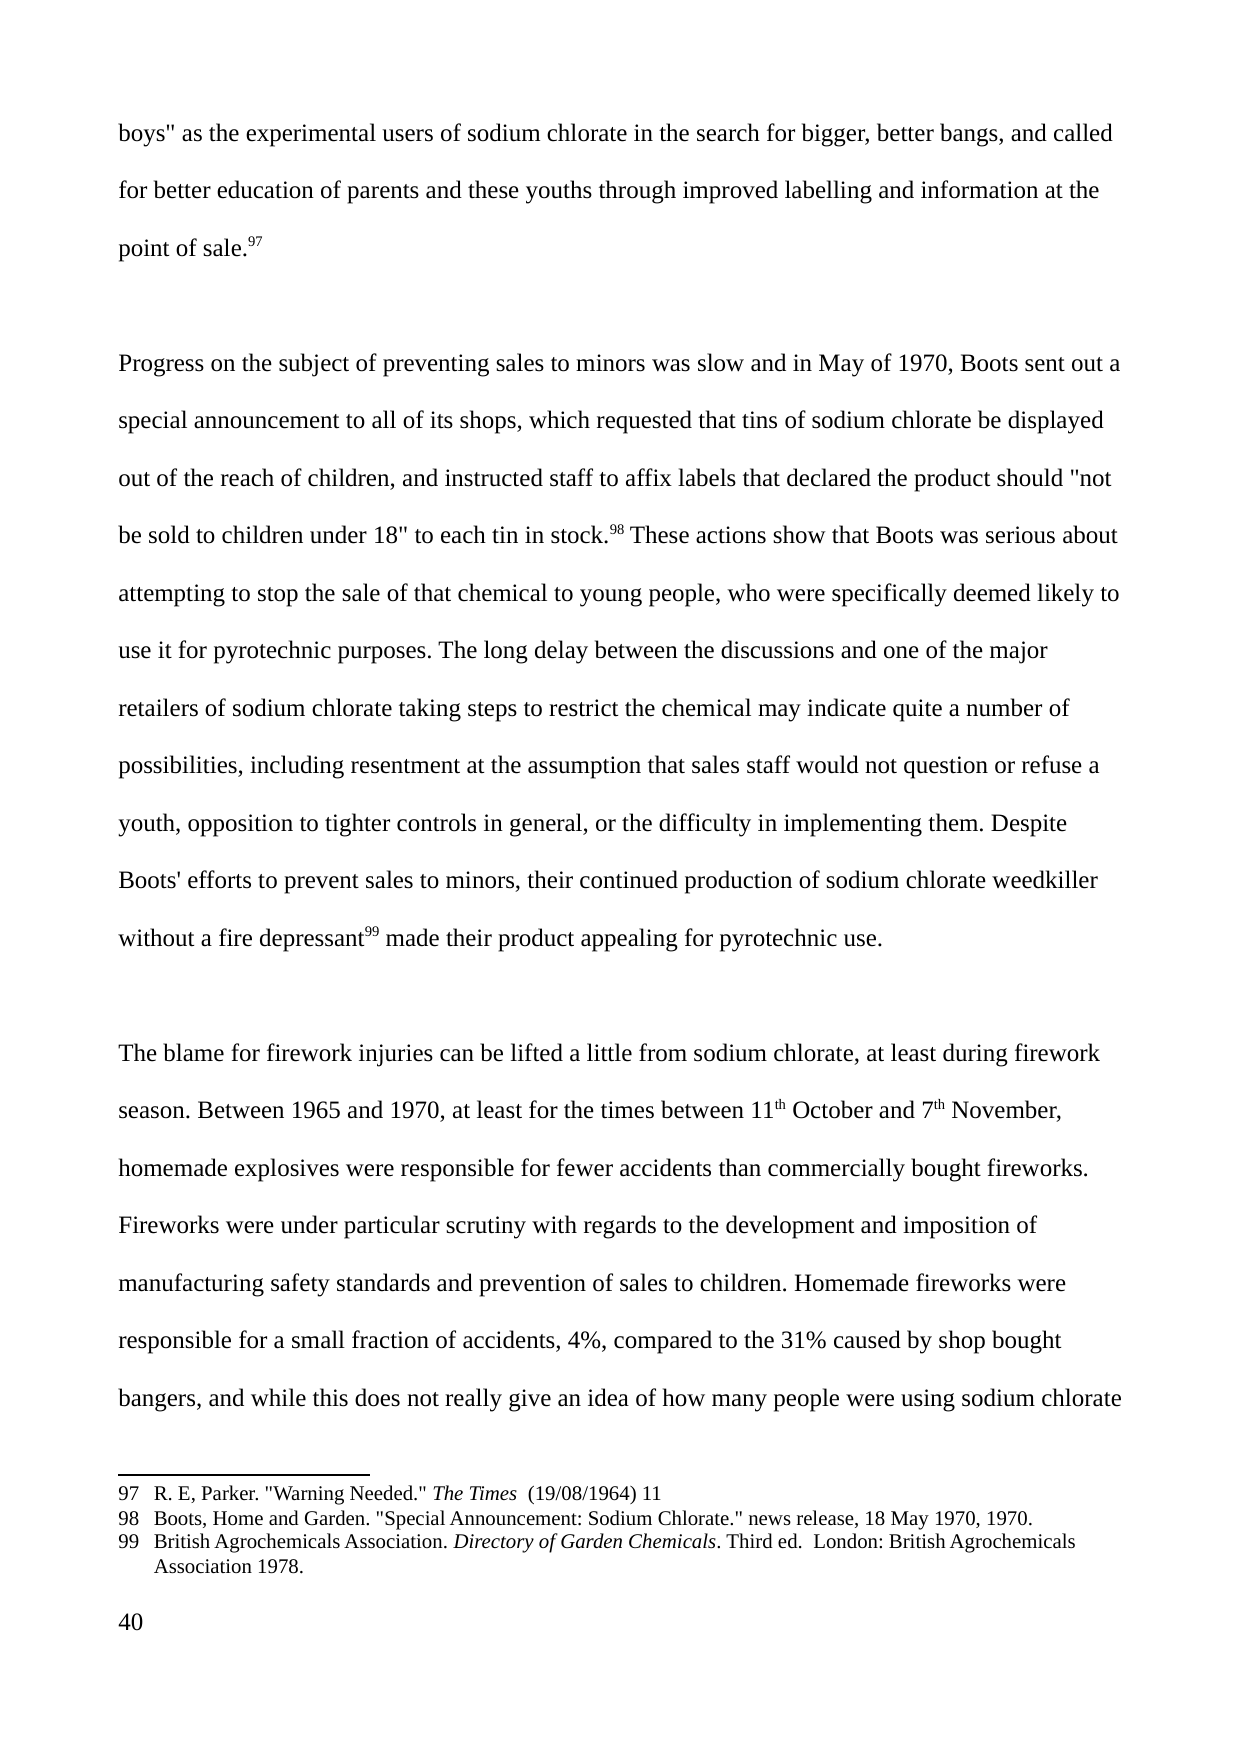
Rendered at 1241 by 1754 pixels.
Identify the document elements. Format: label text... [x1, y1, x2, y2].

text Boots, Home and Garden. "Special Announcement: Sodium Chlorate." news release, 18 May 1970, 1970. [118, 1505, 1122, 1529]
text R. E, Parker. "Warning Needed." The Times (19/08/1964) 11 [118, 1481, 1122, 1505]
text boys" as the experimental users of sodium chlorate in the search for bigger, better bangs, and called for better education of parents and these youths through improved labelling and information at the point of sale. [118, 118, 1122, 262]
text The blame for firework injuries can be lifted a little from sodium chlorate, at least during firework season. Between 1965 and 1970, at least for the times between 11th October and 7th November, homemade explosives were responsible for fewer accidents than commercially bought fireworks. Fireworks were under particular scrutiny with regards to the development and imposition of manufacturing safety standards and prevention of sales to children. Homemade fireworks were responsible for a small fraction of accidents, 4%, compared to the 31% caused by shop bought bangers, and while this does not really give an idea of how many people were using sodium chlorate [118, 1038, 1122, 1412]
text British Agrochemicals Association. Directory of Garden Chemicals. Third ed. London: British Agrochemicals Association 1978. [118, 1529, 1122, 1578]
text Progress on the subject of preventing sales to minors was slow and in May of 1970, Boots sent out a special announcement to all of its shops, which requested that tins of sodium chlorate be displayed out of the reach of children, and instructed staff to affix labels that declared the product should "not be sold to children under 18" to each tin in stock. These actions show that Boots was serious about attempting to stop the sale of that chemical to young people, who were specifically deemed likely to use it for pyrotechnic purposes. The long delay between the discussions and one of the major retailers of sodium chlorate taking steps to restrict the chemical may indicate quite a number of possibilities, including resentment at the assumption that sales staff would not question or refuse a youth, opposition to tighter controls in general, or the difficulty in implementing them. Despite Boots' efforts to prevent sales to minors, their continued production of sodium chlorate weedkiller without a fire depressant made their product appealing for pyrotechnic use. [118, 348, 1122, 952]
